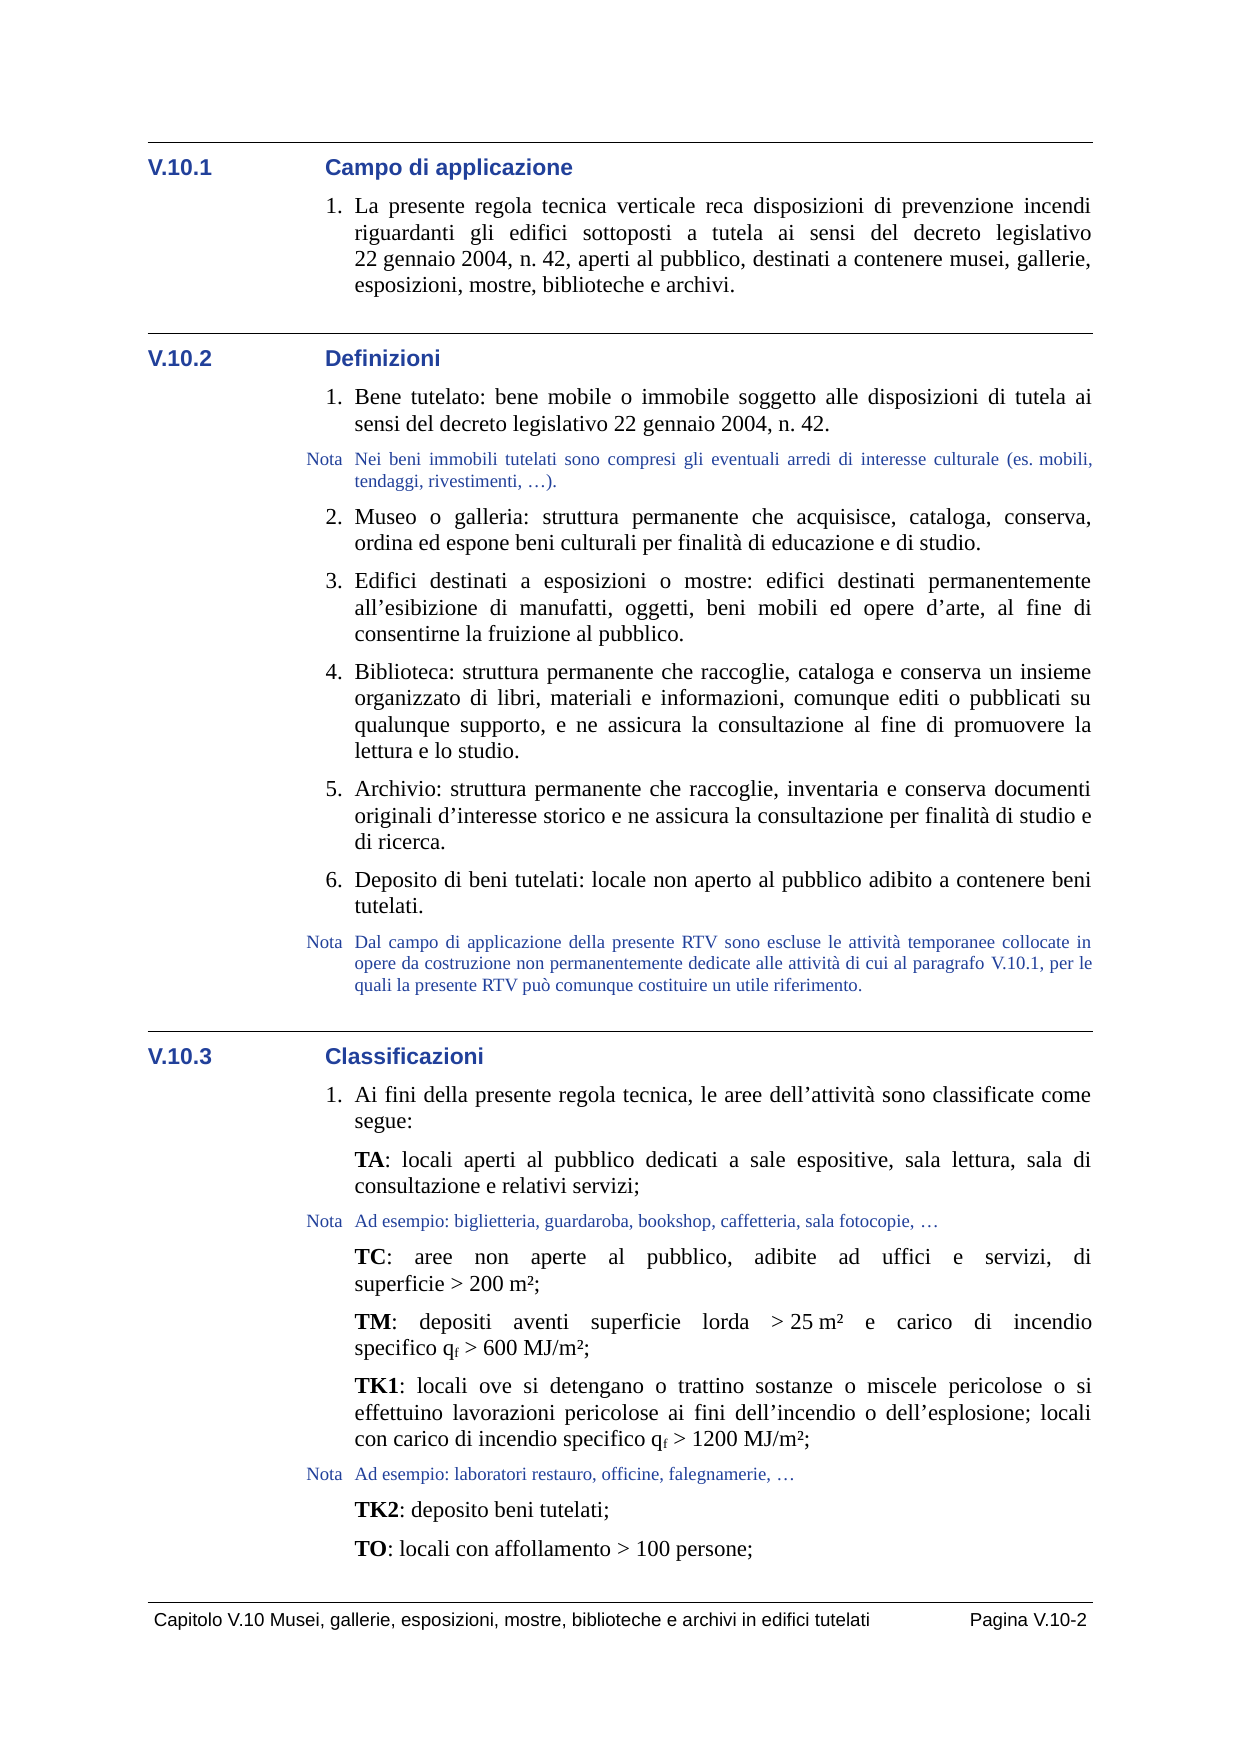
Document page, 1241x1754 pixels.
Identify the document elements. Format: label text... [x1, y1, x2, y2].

list Museo o galleria: struttura permanente che acquisisce, cataloga, conserva, ordina ed espone beni culturali per finalità di educazione e di studio. [342, 503, 1093, 556]
list Deposito di beni tutelati: locale non aperto al pubblico adibito a contenere beni tutelati. [342, 866, 1093, 919]
list TK1: locali ove si detengano o trattino sostanze o miscele pericolose o si effettuino lavorazioni pericolose ai fini dell’incendio o dell’esplosione; locali con carico di incendio specifico qf > 1200 MJ/m²; [342, 1372, 1093, 1451]
list TK2: deposito beni tutelati; [342, 1497, 1093, 1523]
list Bene tutelato: bene mobile o immobile soggetto alle disposizioni di tutela ai sensi del decreto legislativo 22 gennaio 2004, n. 42. [342, 383, 1093, 436]
subtitle Classificazioni [148, 1032, 1093, 1069]
subtitle Campo di applicazione [148, 143, 1093, 180]
list TM: depositi aventi superficie lorda > 25 m² e carico di incendio specifico qf > 600 MJ/m²; [342, 1308, 1093, 1361]
list Nei beni immobili tutelati sono compresi gli eventuali arredi di interesse culturale (es. mobili, tendaggi, rivestimenti, …). [342, 448, 1093, 491]
list Ai fini della presente regola tecnica, le aree dell’attività sono classificate come segue: [342, 1081, 1093, 1134]
list Edifici destinati a esposizioni o mostre: edifici destinati permanentemente all’esibizione di manufatti, oggetti, beni mobili ed opere d’arte, al fine di consentirne la fruizione al pubblico. [342, 567, 1093, 646]
list TO: locali con affollamento > 100 persone; [342, 1535, 1093, 1561]
list TC: aree non aperte al pubblico, adibite ad uffici e servizi, di superficie > 200 m²; [342, 1243, 1093, 1296]
subtitle Definizioni [148, 334, 1093, 372]
list TA: locali aperti al pubblico dedicati a sale espositive, sala lettura, sala di consultazione e relativi servizi; [342, 1146, 1093, 1198]
list Ad esempio: biglietteria, guardaroba, bookshop, caffetteria, sala fotocopie, … [342, 1210, 1093, 1232]
list La presente regola tecnica verticale reca disposizioni di prevenzione incendi riguardanti gli edifici sottoposti a tutela ai sensi del decreto legislativo 22 gennaio 2004, n. 42, aperti al pubblico, destinati a contenere musei, gallerie, esposizioni, mostre, biblioteche e archivi. [342, 192, 1093, 298]
list Archivio: struttura permanente che raccoglie, inventaria e conserva documenti originali d’interesse storico e ne assicura la consultazione per finalità di studio e di ricerca. [342, 775, 1093, 854]
list Biblioteca: struttura permanente che raccoglie, cataloga e conserva un insieme organizzato di libri, materiali e informazioni, comunque editi o pubblicati su qualunque supporto, e ne assicura la consultazione al fine di promuovere la lettura e lo studio. [342, 658, 1093, 763]
list Ad esempio: laboratori restauro, officine, falegnamerie, … [342, 1463, 1093, 1485]
list Dal campo di applicazione della presente RTV sono escluse le attività temporanee collocate in opere da costruzione non permanentemente dedicate alle attività di cui al paragrafo V.10.1, per le quali la presente RTV può comunque costituire un utile riferimento. [342, 931, 1093, 995]
